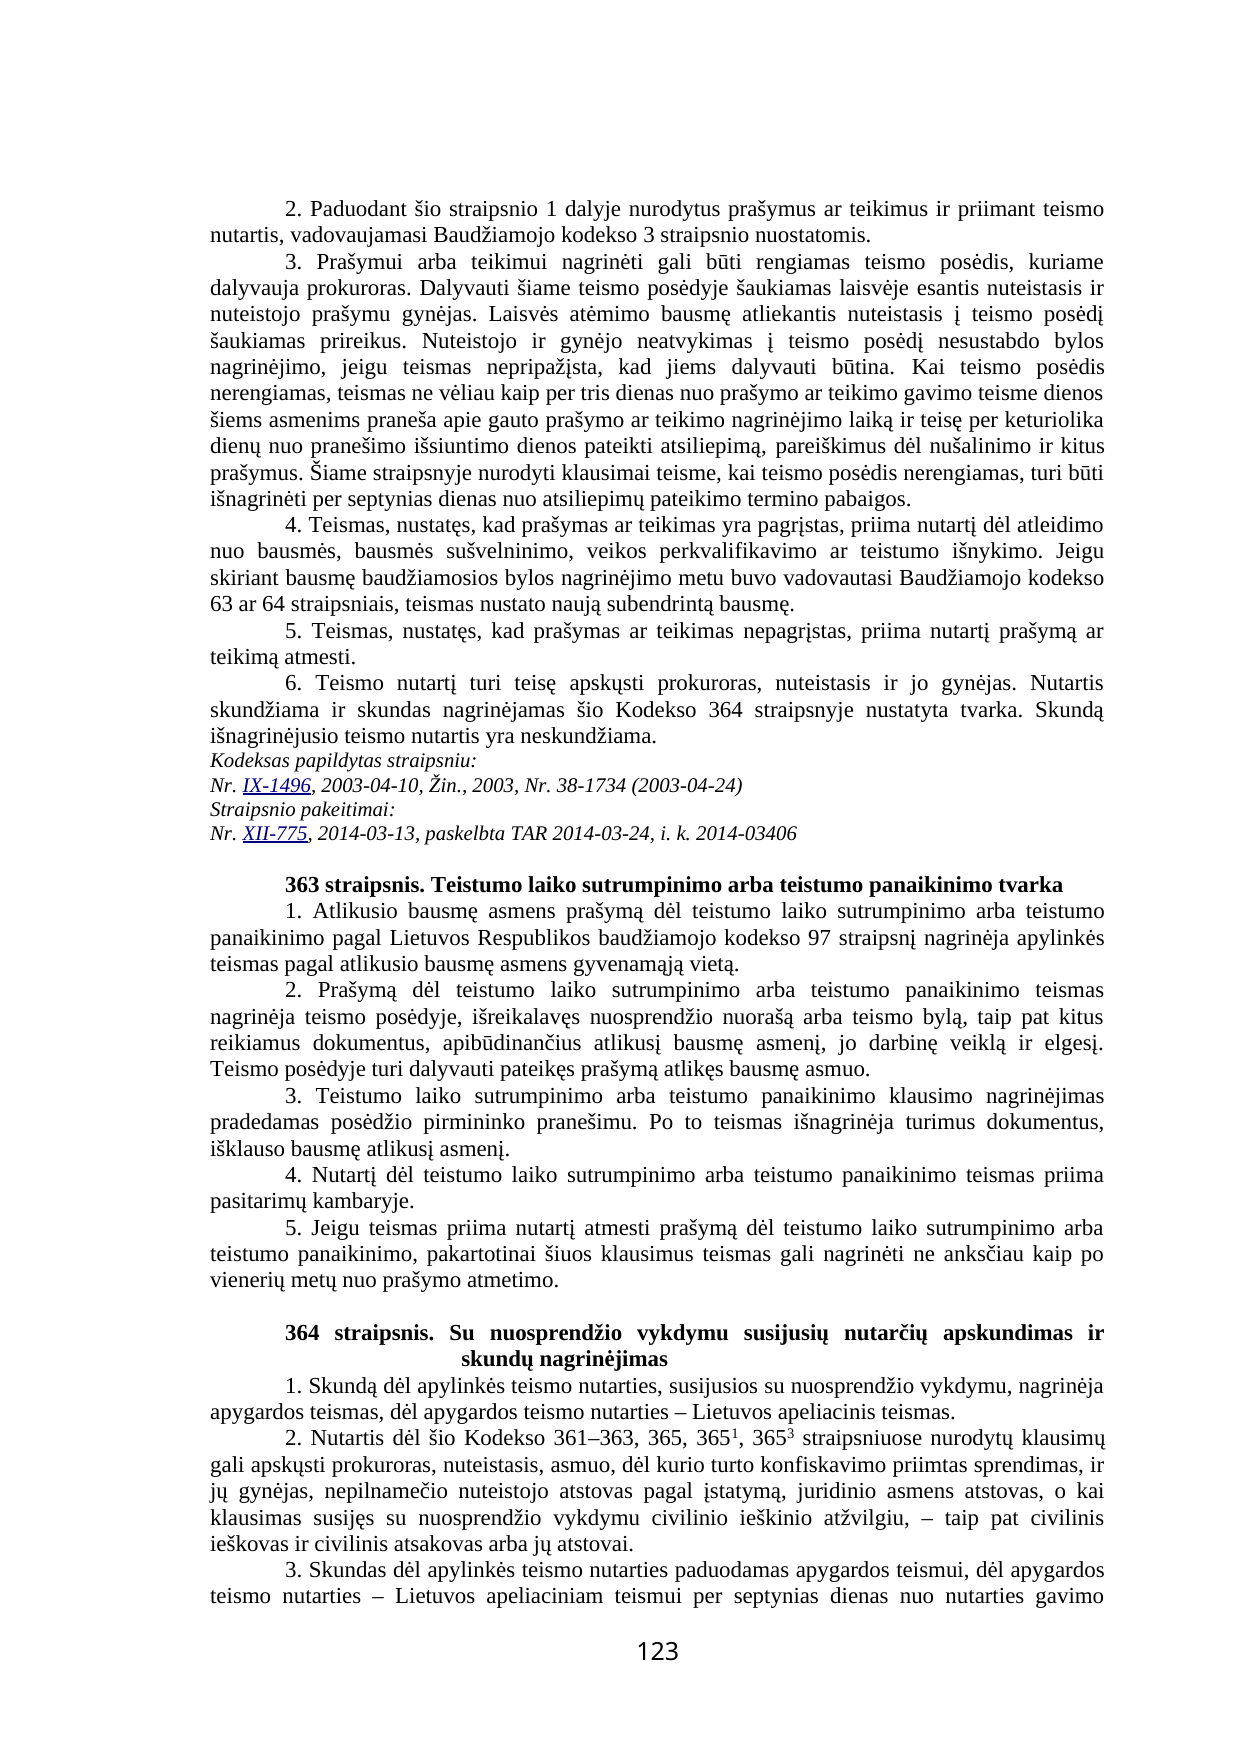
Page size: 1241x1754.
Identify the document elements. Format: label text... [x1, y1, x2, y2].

text 4. Teismas, nustatęs, kad prašymas ar teikimas yra pagrįstas, priima nutartį dėl atleidimo nuo bausmės, bausmės sušvelninimo, veikos perkvalifikavimo ar teistumo išnykimo. Jeigu skiriant bausmę baudžiamosios bylos nagrinėjimo metu buvo vadovautasi Baudžiamojo kodekso 63 ar 64 straipsniais, teismas nustato naują subendrintą bausmę. [210, 511, 1106, 617]
text Kodeksas papildytas straipsniu: [210, 748, 1106, 772]
text 2. Prašymą dėl teistumo laiko sutrumpinimo arba teistumo panaikinimo teismas nagrinėja teismo posėdyje, išreikalavęs nuosprendžio nuorašą arba teismo bylą, taip pat kitus reikiamus dokumentus, apibūdinančius atlikusį bausmę asmenį, jo darbinę veiklą ir elgesį. Teismo posėdyje turi dalyvauti pateikęs prašymą atlikęs bausmę asmuo. [210, 976, 1106, 1082]
text 3. Teistumo laiko sutrumpinimo arba teistumo panaikinimo klausimo nagrinėjimas pradedamas posėdžio pirmininko pranešimu. Po to teismas išnagrinėja turimus dokumentus, išklauso bausmę atlikusį asmenį. [210, 1082, 1106, 1161]
text 364 straipsnis. Su nuosprendžio vykdymu susijusių nutarčių apskundimas ir skundų nagrinėjimas [285, 1319, 1106, 1372]
text 1. Skundą dėl apylinkės teismo nutarties, susijusios su nuosprendžio vykdymu, nagrinėja apygardos teismas, dėl apygardos teismo nutarties – Lietuvos apeliacinis teismas. [210, 1372, 1106, 1424]
text Nr. IX-1496, 2003-04-10, Žin., 2003, Nr. 38-1734 (2003-04-24) [210, 772, 1106, 797]
text Nr. XII-775, 2014-03-13, paskelbta TAR 2014-03-24, i. k. 2014-03406 [210, 821, 1106, 845]
text 2. Nutartis dėl šio Kodekso 361–363, 365, 3651, 3653 straipsniuose nurodytų klausimų gali apskųsti prokuroras, nuteistasis, asmuo, dėl kurio turto konfiskavimo priimtas sprendimas, ir jų gynėjas, nepilnamečio nuteistojo atstovas pagal įstatymą, juridinio asmens atstovas, o kai klausimas susijęs su nuosprendžio vykdymu civilinio ieškinio atžvilgiu, – taip pat civilinis ieškovas ir civilinis atsakovas arba jų atstovai. [210, 1424, 1106, 1556]
text 3. Prašymui arba teikimui nagrinėti gali būti rengiamas teismo posėdis, kuriame dalyvauja prokuroras. Dalyvauti šiame teismo posėdyje šaukiamas laisvėje esantis nuteistasis ir nuteistojo prašymu gynėjas. Laisvės atėmimo bausmę atliekantis nuteistasis į teismo posėdį šaukiamas prireikus. Nuteistojo ir gynėjo neatvykimas į teismo posėdį nesustabdo bylos nagrinėjimo, jeigu teismas nepripažįsta, kad jiems dalyvauti būtina. Kai teismo posėdis nerengiamas, teismas ne vėliau kaip per tris dienas nuo prašymo ar teikimo gavimo teisme dienos šiems asmenims praneša apie gauto prašymo ar teikimo nagrinėjimo laiką ir teisę per keturiolika dienų nuo pranešimo išsiuntimo dienos pateikti atsiliepimą, pareiškimus dėl nušalinimo ir kitus prašymus. Šiame straipsnyje nurodyti klausimai teisme, kai teismo posėdis nerengiamas, turi būti išnagrinėti per septynias dienas nuo atsiliepimų pateikimo termino pabaigos. [210, 248, 1106, 511]
text 6. Teismo nutartį turi teisę apskųsti prokuroras, nuteistasis ir jo gynėjas. Nutartis skundžiama ir skundas nagrinėjamas šio Kodekso 364 straipsnyje nustatyta tvarka. Skundą išnagrinėjusio teismo nutartis yra neskundžiama. [210, 669, 1106, 748]
text 363 straipsnis. Teistumo laiko sutrumpinimo arba teistumo panaikinimo tvarka [285, 871, 1106, 897]
text 2. Paduodant šio straipsnio 1 dalyje nurodytus prašymus ar teikimus ir priimant teismo nutartis, vadovaujamasi Baudžiamojo kodekso 3 straipsnio nuostatomis. [210, 195, 1106, 248]
text 5. Teismas, nustatęs, kad prašymas ar teikimas nepagrįstas, priima nutartį prašymą ar teikimą atmesti. [210, 617, 1106, 669]
text 5. Jeigu teismas priima nutartį atmesti prašymą dėl teistumo laiko sutrumpinimo arba teistumo panaikinimo, pakartotinai šiuos klausimus teismas gali nagrinėti ne anksčiau kaip po vienerių metų nuo prašymo atmetimo. [210, 1214, 1106, 1293]
text 4. Nutartį dėl teistumo laiko sutrumpinimo arba teistumo panaikinimo teismas priima pasitarimų kambaryje. [210, 1161, 1106, 1214]
text Straipsnio pakeitimai: [210, 797, 1106, 821]
text 1. Atlikusio bausmę asmens prašymą dėl teistumo laiko sutrumpinimo arba teistumo panaikinimo pagal Lietuvos Respublikos baudžiamojo kodekso 97 straipsnį nagrinėja apylinkės teismas pagal atlikusio bausmę asmens gyvenamąją vietą. [210, 897, 1106, 976]
text 3. Skundas dėl apylinkės teismo nutarties paduodamas apygardos teismui, dėl apygardos teismo nutarties – Lietuvos apeliaciniam teismui per septynias dienas nuo nutarties gavimo [210, 1556, 1106, 1609]
